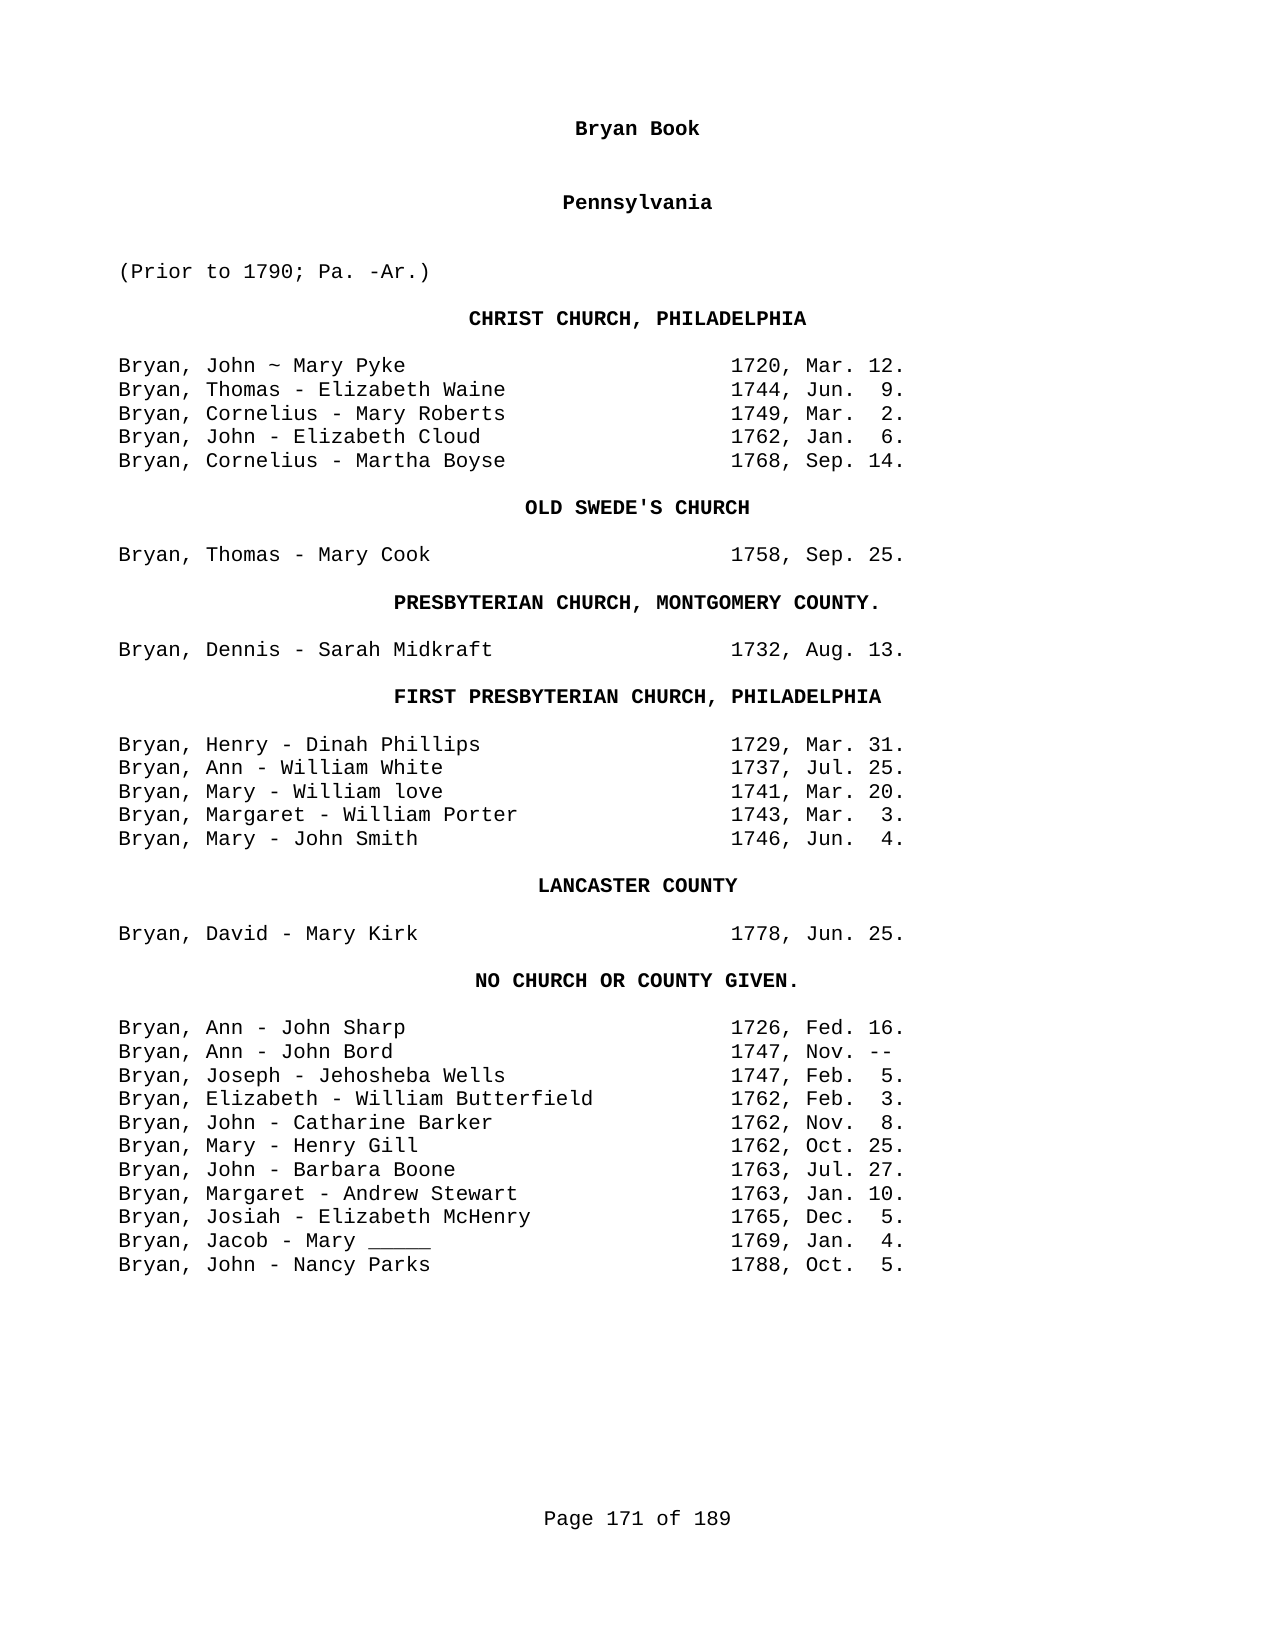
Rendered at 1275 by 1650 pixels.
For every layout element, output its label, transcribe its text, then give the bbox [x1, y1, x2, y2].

subtitle Pennsylvania [118, 192, 1157, 216]
text (Prior to 1790; Pa. -Ar.) [118, 261, 1157, 284]
text Bryan, John - Elizabeth Cloud 1762, Jan. 6. [118, 426, 1157, 450]
text No Church or County given. [118, 970, 1157, 994]
text Bryan, John - Catharine Barker 1762, Nov. 8. [118, 1112, 1157, 1136]
text Old Swede's Church [118, 497, 1157, 521]
text Bryan, Margaret - Andrew Stewart 1763, Jan. 10. [118, 1183, 1157, 1206]
text Bryan, Ann - John Sharp 1726, Fed. 16. [118, 1017, 1157, 1041]
text Christ Church, Philadelphia [118, 308, 1157, 332]
text Bryan, Mary - John Smith 1746, Jun. 4. [118, 828, 1157, 852]
text Bryan, Margaret - William Porter 1743, Mar. 3. [118, 804, 1157, 828]
text Bryan, Ann - John Bord 1747, Nov. -- [118, 1041, 1157, 1064]
text Presbyterian Church, Montgomery County. [118, 592, 1157, 615]
text Bryan, Elizabeth - William Butterfield 1762, Feb. 3. [118, 1088, 1157, 1112]
text Bryan, Mary - Henry Gill 1762, Oct. 25. [118, 1136, 1157, 1159]
text Bryan, John - Nancy Parks 1788, Oct. 5. [118, 1254, 1157, 1277]
text Bryan, Thomas - Mary Cook 1758, Sep. 25. [118, 544, 1157, 568]
text Bryan, Joseph - Jehosheba Wells 1747, Feb. 5. [118, 1064, 1157, 1088]
text First Presbyterian Church, Philadelphia [118, 686, 1157, 710]
text Bryan, Ann - William White 1737, Jul. 25. [118, 757, 1157, 781]
text Bryan, Thomas - Elizabeth Waine 1744, Jun. 9. [118, 379, 1157, 402]
text Bryan, Cornelius - Mary Roberts 1749, Mar. 2. [118, 402, 1157, 426]
text Bryan, Josiah - Elizabeth McHenry 1765, Dec. 5. [118, 1206, 1157, 1230]
text Bryan, Cornelius - Martha Boyse 1768, Sep. 14. [118, 450, 1157, 473]
text Bryan, John ~ Mary Pyke 1720, Mar. 12. [118, 355, 1157, 379]
text Bryan, John - Barbara Boone 1763, Jul. 27. [118, 1159, 1157, 1183]
text Bryan, Mary - William love 1741, Mar. 20. [118, 781, 1157, 804]
text Lancaster County [118, 875, 1157, 899]
text Bryan, Jacob - Mary _____ 1769, Jan. 4. [118, 1230, 1157, 1254]
text Bryan, Dennis - Sarah Midkraft 1732, Aug. 13. [118, 639, 1157, 663]
text Bryan, David - Mary Kirk 1778, Jun. 25. [118, 923, 1157, 946]
text Bryan, Henry - Dinah Phillips 1729, Mar. 31. [118, 733, 1157, 757]
